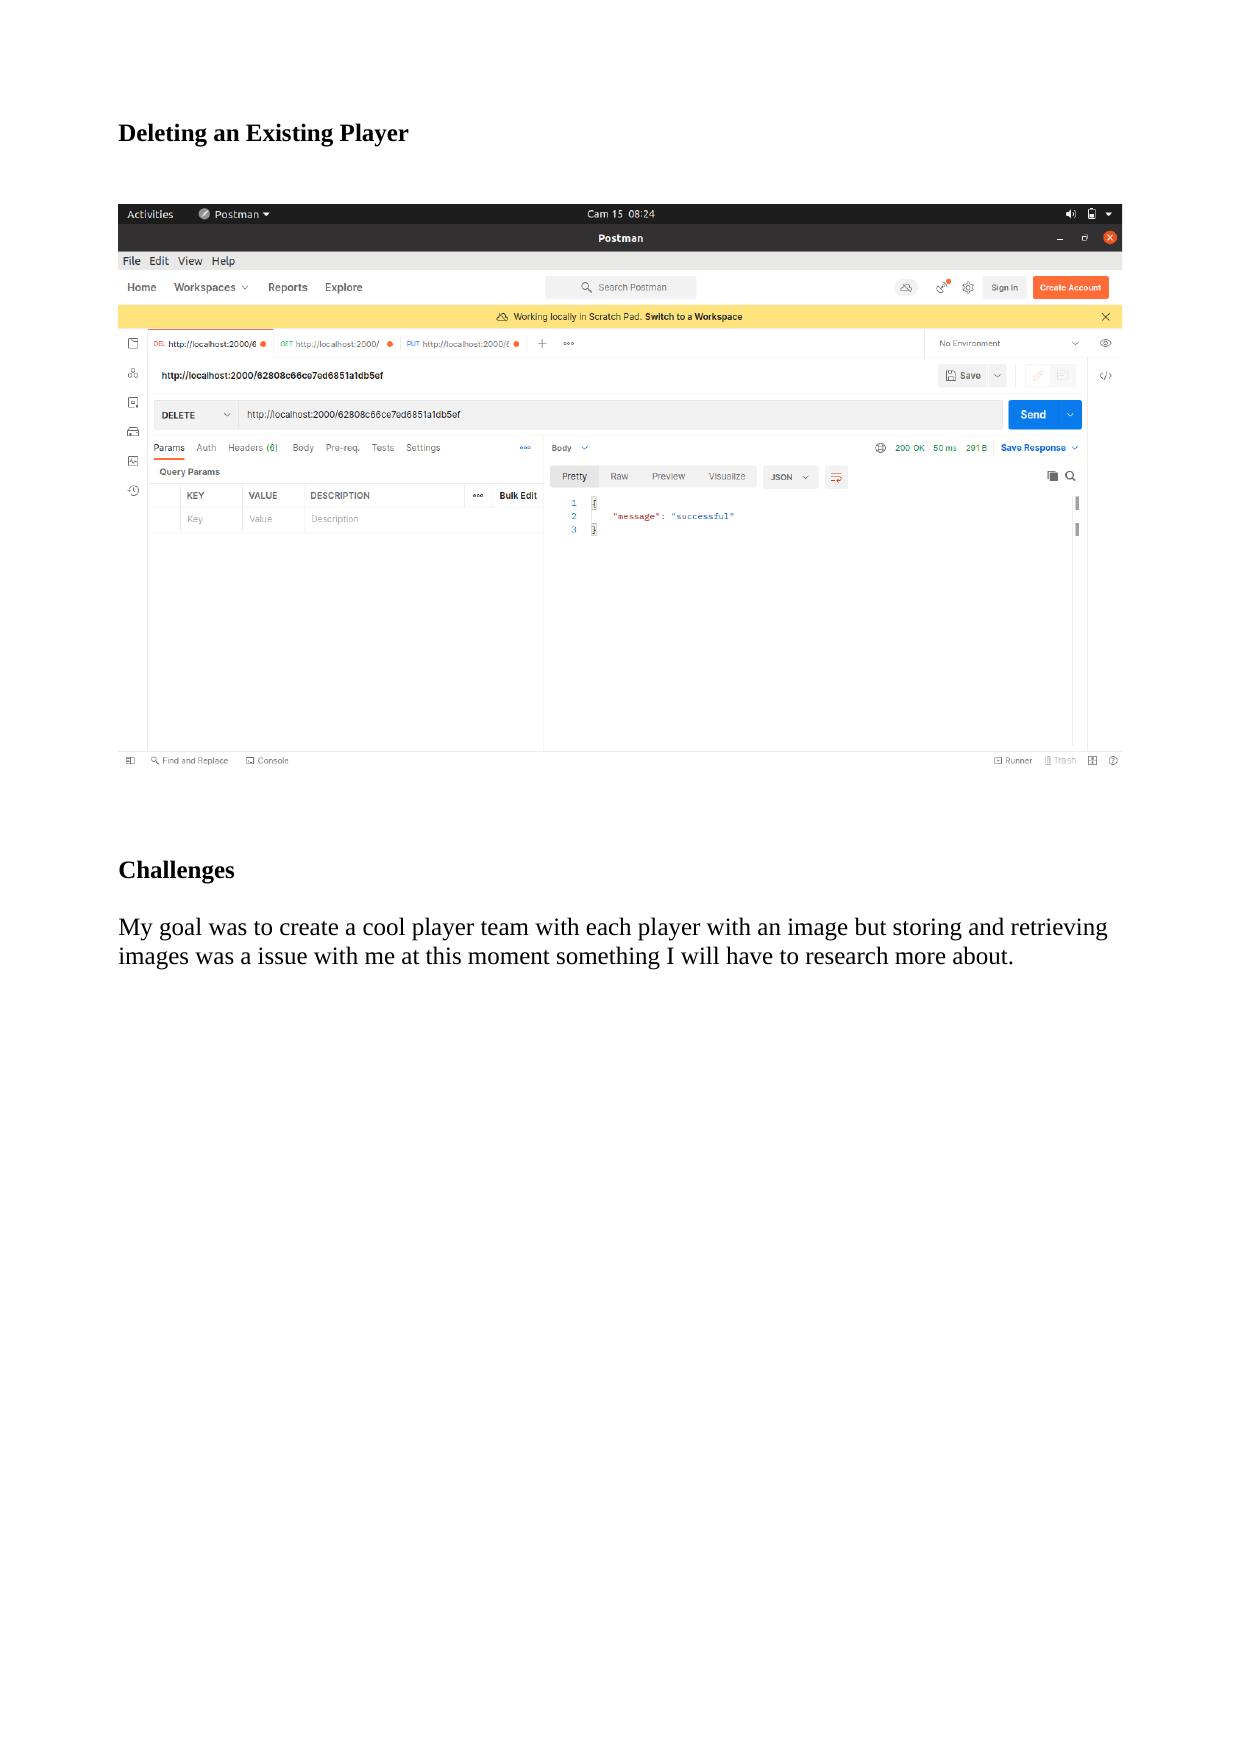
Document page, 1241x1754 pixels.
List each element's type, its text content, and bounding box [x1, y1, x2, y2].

text Challenges [118, 855, 1122, 884]
text Deleting an Existing Player [118, 118, 1122, 147]
picture [118, 204, 1123, 769]
text My goal was to create a cool player team with each player with an image but storing and retrieving images was a issue with me at this moment something I will have to research more about. [118, 912, 1122, 970]
